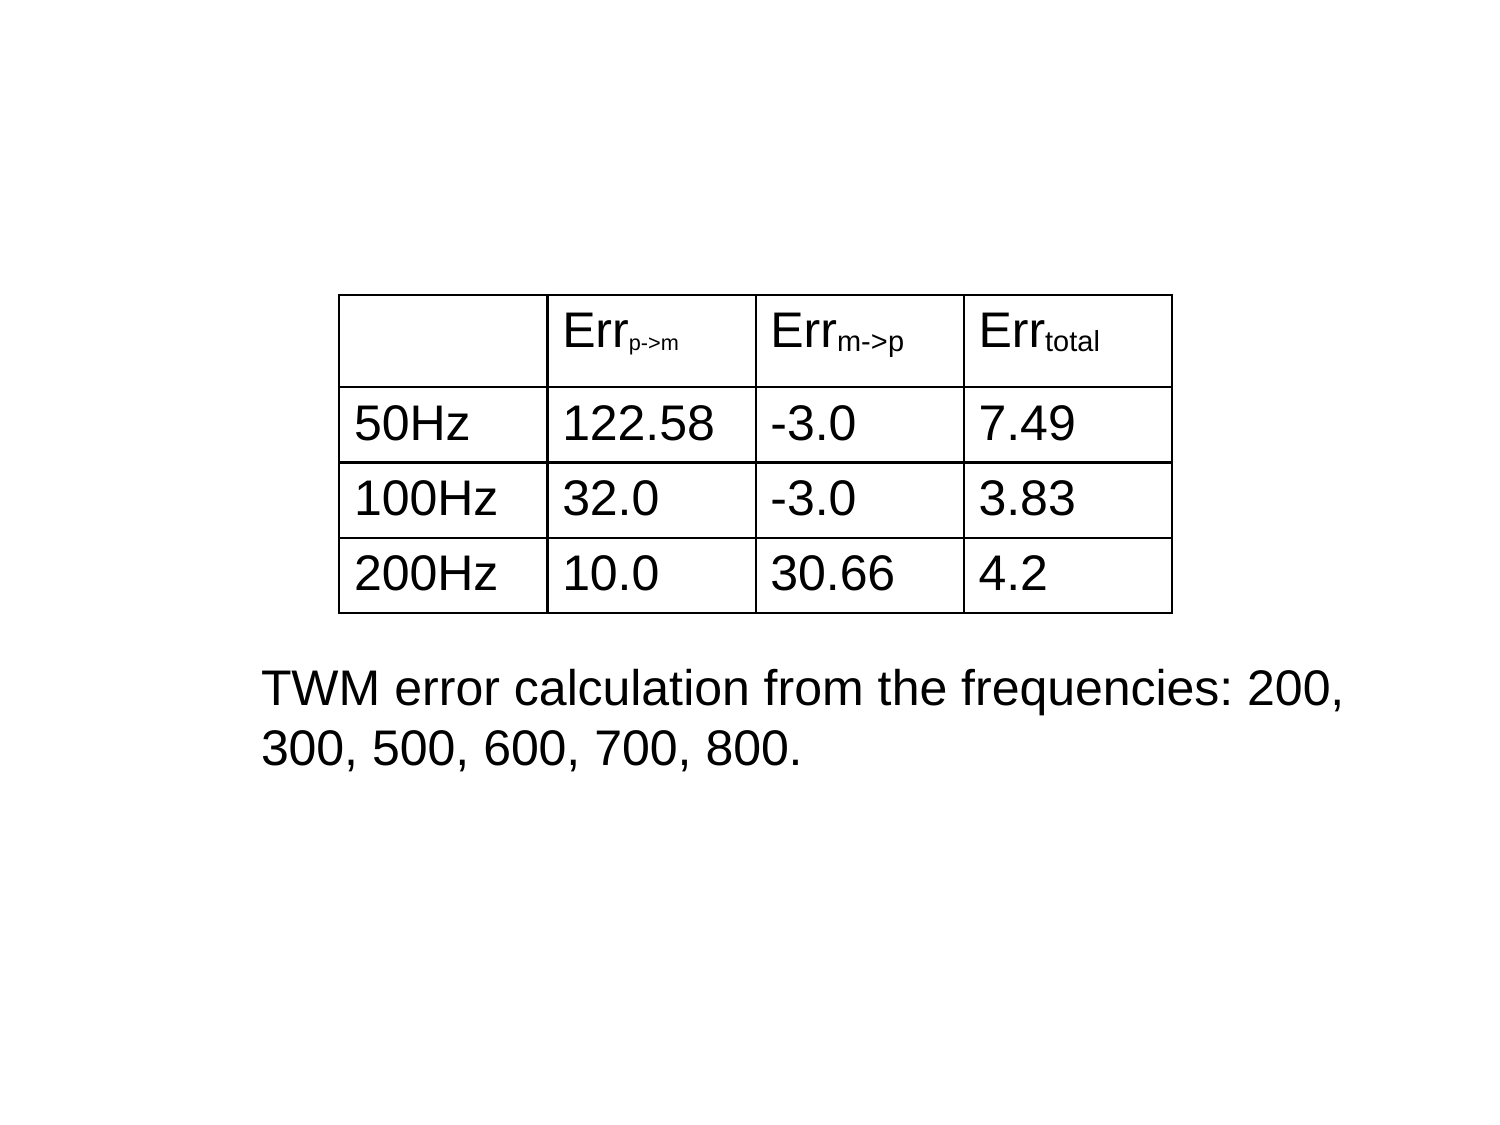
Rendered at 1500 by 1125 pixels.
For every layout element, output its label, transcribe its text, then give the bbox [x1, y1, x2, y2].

table_header Errtotal [965, 296, 1171, 386]
text_box TWM error calculation from the frequencies: 200, 300, 500, 600, 700, 800. [246, 645, 1374, 784]
table_cell 7.49 [965, 388, 1171, 461]
table_cell 30.66 [757, 539, 963, 612]
table_cell 50Hz [340, 388, 546, 461]
table_cell 3.83 [965, 464, 1171, 537]
table_cell -3.0 [757, 388, 963, 461]
table_header [340, 296, 546, 386]
table_cell 10.0 [549, 539, 755, 612]
table_header Errp->m [549, 296, 755, 386]
table_cell 200Hz [340, 539, 546, 612]
table_cell 100Hz [340, 464, 546, 537]
table_header Errm->p [757, 296, 963, 386]
table_cell 32.0 [549, 464, 755, 537]
table_cell -3.0 [757, 464, 963, 537]
table_cell 122.58 [549, 388, 755, 461]
table_cell 4.2 [965, 539, 1171, 612]
